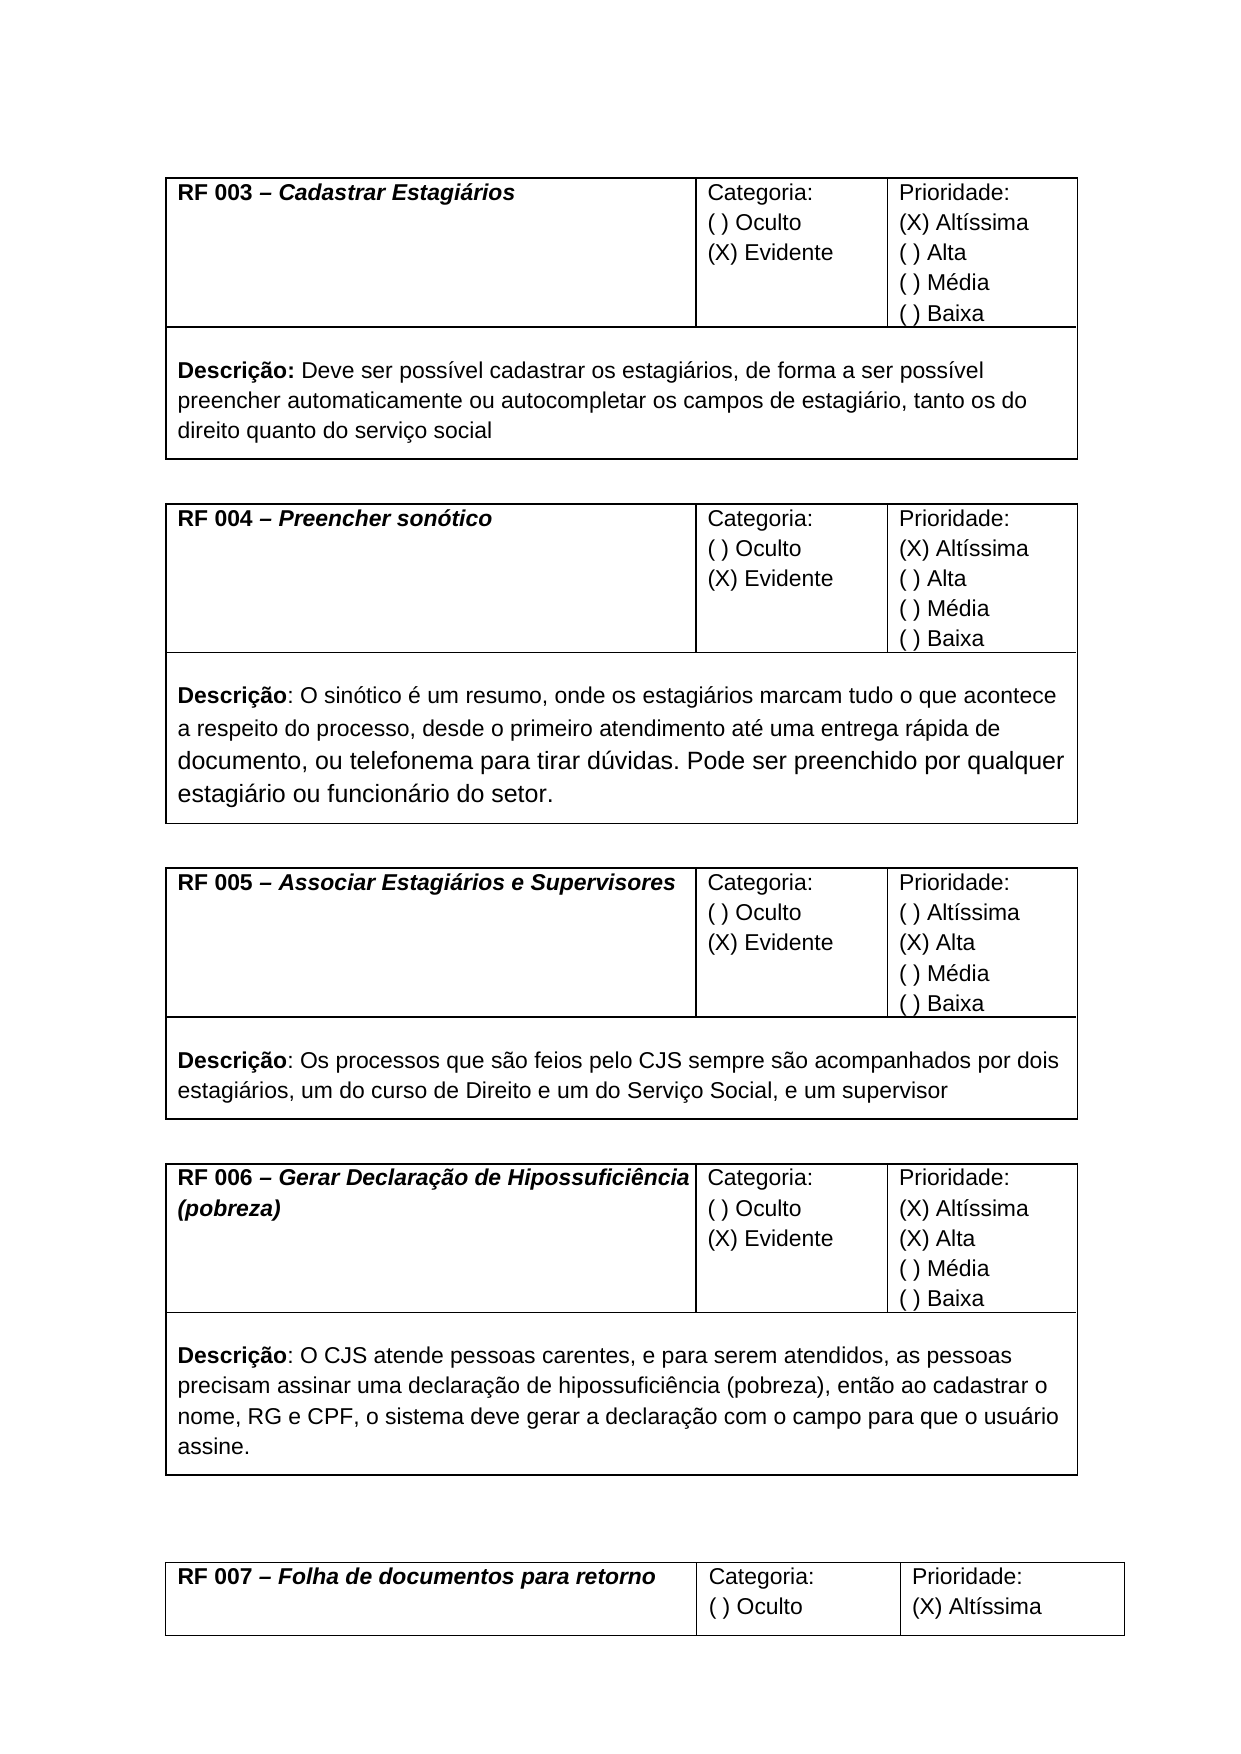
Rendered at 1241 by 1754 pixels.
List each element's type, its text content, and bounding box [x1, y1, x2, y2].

table_cell Descrição: Deve ser possível cadastrar os estagiários, de forma a ser possível preencher automaticamente ou autocompletar os campos de estagiário, tanto os do direito quanto do serviço social [167, 326, 1077, 458]
table_cell Descrição: O CJS atende pessoas carentes, e para serem atendidos, as pessoas precisam assinar uma declaração de hipossuficiência (pobreza), então ao cadastrar o nome, RG e CPF, o sistema deve gerar a declaração com o campo para que o usuário assine. [167, 1312, 1077, 1474]
table_header Prioridade: (X) Altíssima ( ) Alta ( ) Média ( ) Baixa [888, 179, 1077, 326]
table_header Prioridade: (X) Altíssima ( ) Alta ( ) Média ( ) Baixa [888, 505, 1077, 652]
table_header Prioridade: ( ) Altíssima (X) Alta ( ) Média ( ) Baixa [888, 869, 1077, 1016]
table_header Categoria: ( ) Oculto (X) Evidente [697, 869, 887, 1016]
table_cell Descrição: O sinótico é um resumo, onde os estagiários marcam tudo o que acontece a respeito do processo, desde o primeiro atendimento até uma entrega rápida de documento, ou telefonema para tirar dúvidas. Pode ser preenchido por qualquer estagiário ou funcionário do setor. [167, 652, 1077, 823]
table_header RF 006 – Gerar Declaração de Hipossuficiência (pobreza) [167, 1165, 695, 1312]
table_header RF 005 – Associar Estagiários e Supervisores [167, 869, 695, 1016]
table_header Prioridade: (X) Altíssima (X) Alta ( ) Média ( ) Baixa [888, 1165, 1077, 1312]
table_header RF 004 – Preencher sonótico [167, 505, 695, 652]
table_header Categoria: ( ) Oculto (X) Evidente [697, 1165, 887, 1312]
table_header RF 003 – Cadastrar Estagiários [167, 179, 695, 326]
table_header Categoria: ( ) Oculto (X) Evidente [697, 505, 887, 652]
table_header RF 007 – Folha de documentos para retorno [166, 1563, 696, 1635]
table_cell Descrição: Os processos que são feios pelo CJS sempre são acompanhados por dois estagiários, um do curso de Direito e um do Serviço Social, e um supervisor [167, 1016, 1077, 1118]
table_header Categoria: ( ) Oculto (X) Evidente [697, 179, 887, 326]
table_header Categoria: ( ) Oculto [697, 1563, 900, 1635]
table_header Prioridade: (X) Altíssima [901, 1563, 1124, 1635]
